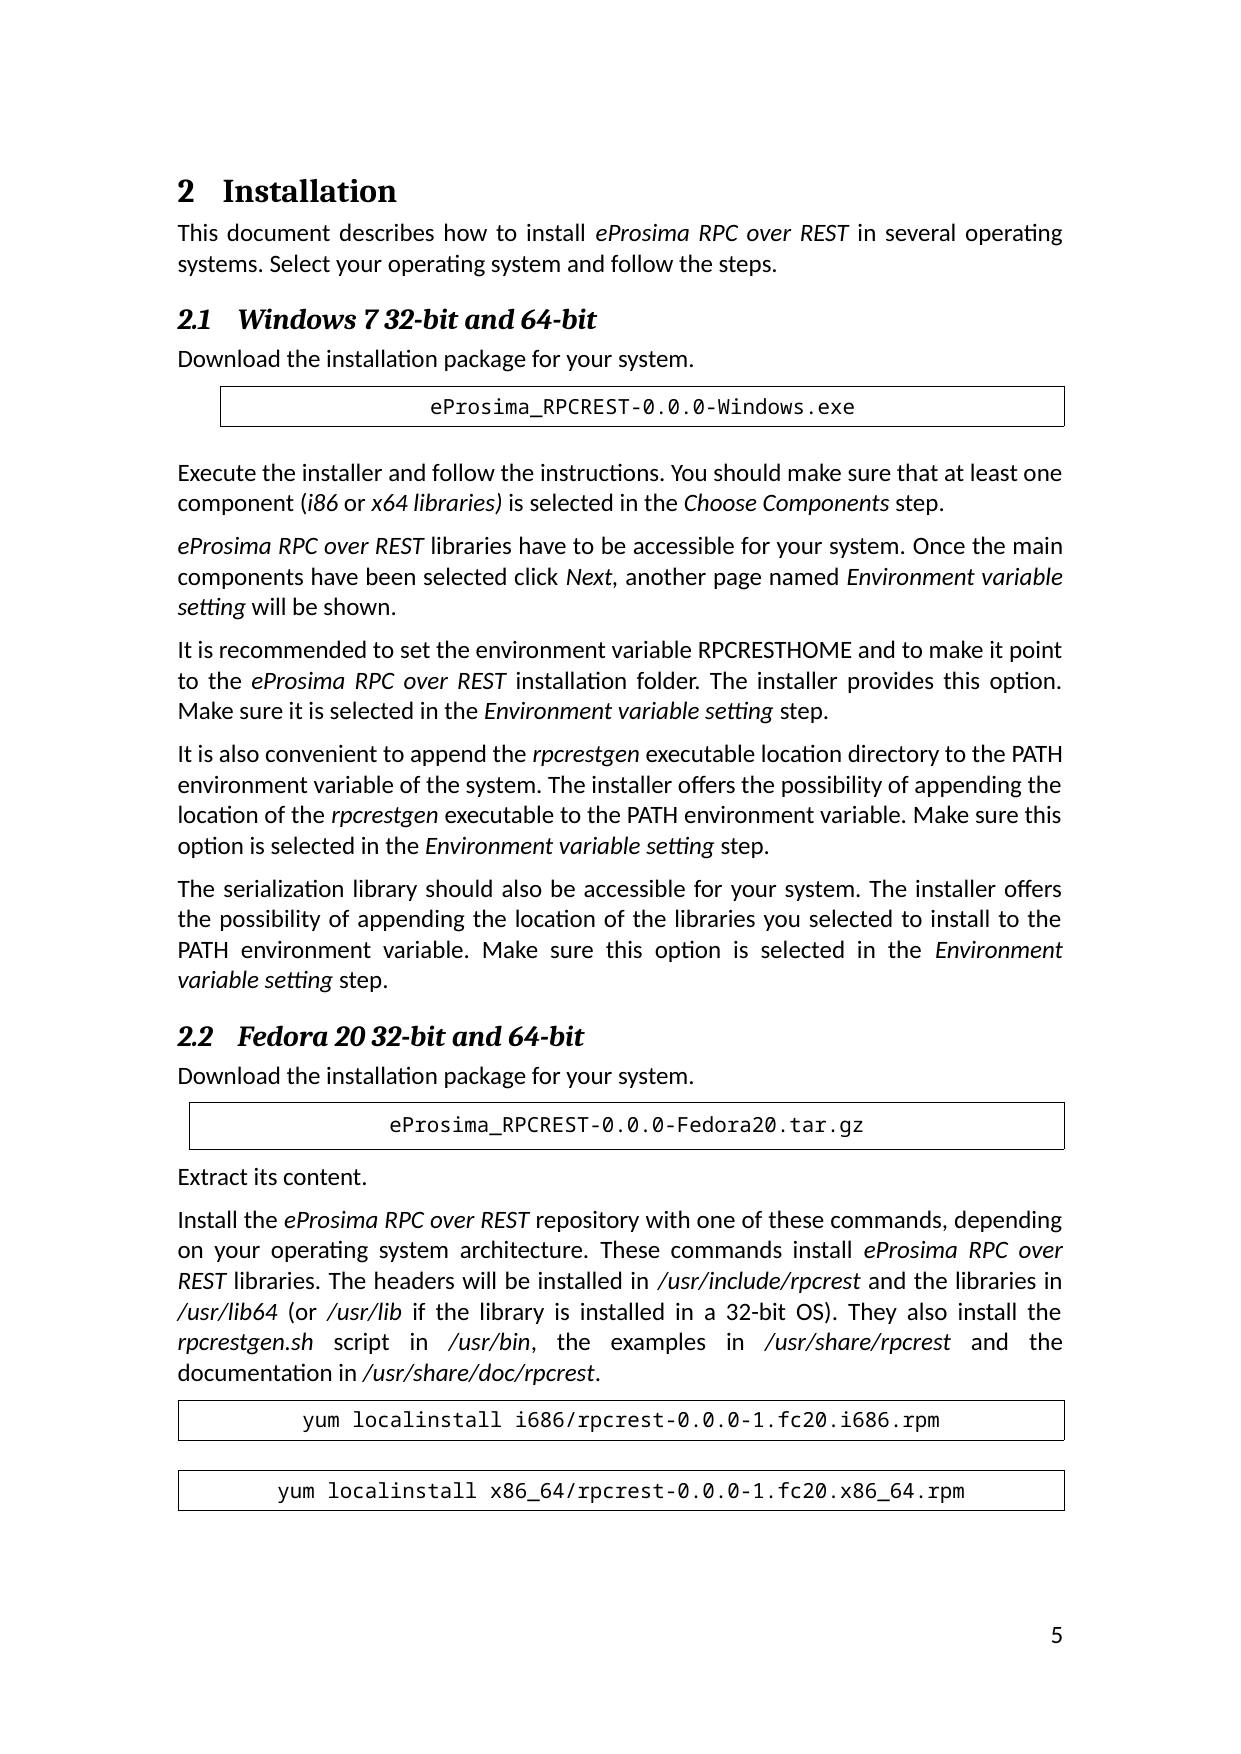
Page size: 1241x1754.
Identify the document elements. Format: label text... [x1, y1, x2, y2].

text It is recommended to set the environment variable RPCRESTHOME and to make it point to the eProsima RPC over REST installation folder. The installer provides this option. Make sure it is selected in the Environment variable setting step. [177, 634, 1063, 726]
text It is also convenient to append the rpcrestgen executable location directory to the PATH environment variable of the system. The installer offers the possibility of appending the location of the rpcrestgen executable to the PATH environment variable. Make sure this option is selected in the Environment variable setting step. [177, 738, 1063, 860]
text Execute the installer and follow the instructions. You should make sure that at least one component (i86 or x64 libraries) is selected in the Choose Components step. [177, 457, 1063, 518]
text eProsima RPC over REST libraries have to be accessible for your system. Once the main components have been selected click Next, another page named Environment variable setting will be shown. [177, 530, 1063, 622]
table_header eProsima_RPCREST-0.0.0-Windows.exe [221, 387, 1064, 426]
text The serialization library should also be accessible for your system. The installer offers the possibility of appending the location of the libraries you selected to install to the PATH environment variable. Make sure this option is selected in the Environment variable setting step. [177, 873, 1063, 995]
text eProsima_RPCREST-0.0.0-Fedora20.tar.gz [204, 1110, 1049, 1138]
subtitle Windows 7 32-bit and 64-bit [177, 303, 1063, 337]
table_header yum localinstall x86_64/rpcrest-0.0.0-1.fc20.x86_64.rpm [179, 1471, 1064, 1510]
list Download the installation package for your system. [177, 1060, 1063, 1090]
table_header yum localinstall i686/rpcrest-0.0.0-1.fc20.i686.rpm [179, 1401, 1064, 1440]
subtitle Fedora 20 32-bit and 64-bit [177, 1020, 1063, 1053]
text Extract its content. [177, 1161, 1063, 1192]
text Download the installation package for your system. [177, 343, 1063, 373]
text This document describes how to install eProsima RPC over REST in several operating systems. Select your operating system and follow the steps. [177, 217, 1063, 278]
subtitle Installation [177, 173, 1063, 211]
text Install the eProsima RPC over REST repository with one of these commands, depending on your operating system architecture. These commands install eProsima RPC over REST libraries. The headers will be installed in /usr/include/rpcrest and the libraries in /usr/lib64 (or /usr/lib if the library is installed in a 32-bit OS). They also install the rpcrestgen.sh script in /usr/bin, the examples in /usr/share/rpcrest and the documentation in /usr/share/doc/rpcrest. [177, 1204, 1063, 1387]
